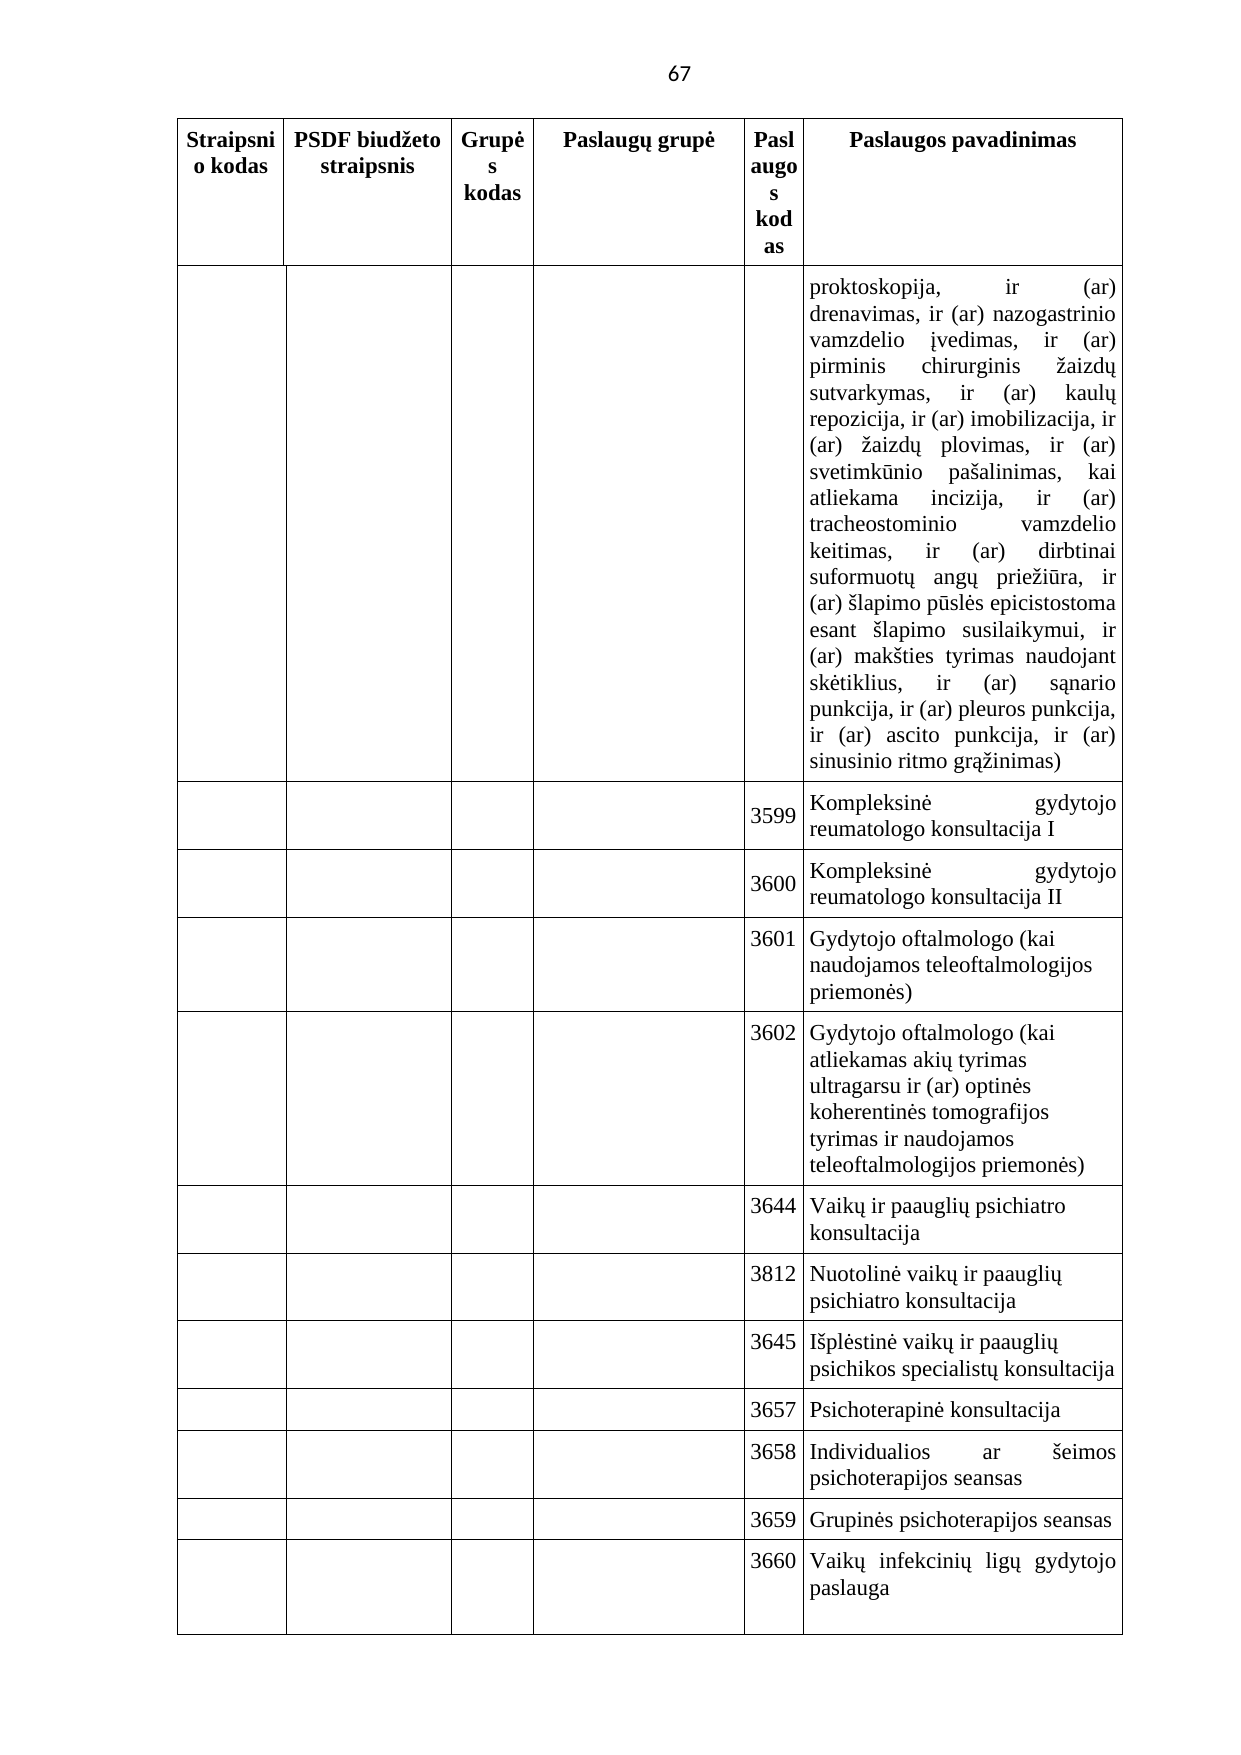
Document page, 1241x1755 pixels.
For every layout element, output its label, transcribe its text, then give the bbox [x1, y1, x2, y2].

table_cell [534, 1186, 744, 1252]
table_cell [452, 1254, 533, 1320]
table_cell Kompleksinė gydytojo reumatologo konsultacija II [804, 850, 1122, 917]
table_cell [287, 1540, 451, 1633]
table_header Paslaugos kodas [745, 119, 803, 265]
table_cell [287, 266, 451, 781]
table_cell [452, 1012, 533, 1184]
table_cell [452, 1499, 533, 1539]
table_cell Psichoterapinė konsultacija [804, 1389, 1122, 1430]
table_header PSDF biudžeto straipsnis [284, 119, 451, 265]
table_cell [452, 1321, 533, 1388]
table_cell Gydytojo oftalmologo (kai naudojamos teleoftalmologijos priemonės) [804, 918, 1122, 1011]
table_cell [287, 782, 451, 849]
table_cell Gydytojo oftalmologo (kai atliekamas akių tyrimas ultragarsu ir (ar) optinės koherentinės tomografijos tyrimas ir naudojamos teleoftalmologijos priemonės) [804, 1012, 1122, 1184]
table_cell [534, 1389, 744, 1430]
table_cell [534, 850, 744, 917]
table_cell 3658 [745, 1431, 803, 1498]
table_cell [534, 1012, 744, 1184]
table_cell [287, 1012, 451, 1184]
table_cell [452, 1186, 533, 1252]
table_cell [534, 1321, 744, 1388]
table_cell 3812 [745, 1254, 803, 1320]
table_cell 3601 [745, 918, 803, 1011]
table_cell [452, 266, 533, 781]
table_cell 3602 [745, 1012, 803, 1184]
table_cell [178, 1499, 286, 1539]
table_cell [287, 918, 451, 1011]
table_cell Nuotolinė vaikų ir paauglių psichiatro konsultacija [804, 1254, 1122, 1320]
table_cell [452, 1389, 533, 1430]
table_cell [178, 1186, 286, 1252]
table_header Paslaugų grupė [534, 119, 744, 265]
table_cell [287, 1389, 451, 1430]
table_cell proktoskopija, ir (ar) drenavimas, ir (ar) nazogastrinio vamzdelio įvedimas, ir (ar) pirminis chirurginis žaizdų sutvarkymas, ir (ar) kaulų repozicija, ir (ar) imobilizacija, ir (ar) žaizdų plovimas, ir (ar) svetimkūnio pašalinimas, kai atliekama incizija, ir (ar) tracheostominio vamzdelio keitimas, ir (ar) dirbtinai suformuotų angų priežiūra, ir (ar) šlapimo pūslės epicistostoma esant šlapimo susilaikymui, ir (ar) makšties tyrimas naudojant skėtiklius, ir (ar) sąnario punkcija, ir (ar) pleuros punkcija, ir (ar) ascito punkcija, ir (ar) sinusinio ritmo grąžinimas) [804, 266, 1122, 781]
table_cell [178, 1540, 286, 1633]
table_cell [178, 1321, 286, 1388]
table_cell [178, 782, 286, 849]
table_cell [178, 1254, 286, 1320]
table_cell Išplėstinė vaikų ir paauglių psichikos specialistų konsultacija [804, 1321, 1122, 1388]
table_cell [452, 1540, 533, 1633]
table_cell [534, 918, 744, 1011]
table_cell Kompleksinė gydytojo reumatologo konsultacija I [804, 782, 1122, 849]
table_cell 3599 [745, 782, 803, 849]
table_cell [287, 850, 451, 917]
table_cell Grupinės psichoterapijos seansas [804, 1499, 1122, 1539]
table_cell 3600 [745, 850, 803, 917]
table_cell Individualios ar šeimos psichoterapijos seansas [804, 1431, 1122, 1498]
table_cell 3657 [745, 1389, 803, 1430]
table_cell [452, 918, 533, 1011]
table_cell [287, 1499, 451, 1539]
table_cell [178, 1431, 286, 1498]
table_cell [534, 266, 744, 781]
table_cell [534, 1540, 744, 1633]
table_cell Vaikų infekcinių ligų gydytojo paslauga [804, 1540, 1122, 1633]
table_header Grupės kodas [452, 119, 533, 265]
table_cell 3660 [745, 1540, 803, 1633]
table_cell Vaikų ir paauglių psichiatro konsultacija [804, 1186, 1122, 1252]
table_cell [534, 1431, 744, 1498]
table_cell [178, 266, 286, 781]
table_cell [178, 1389, 286, 1430]
table_header Paslaugos pavadinimas [804, 119, 1122, 265]
table_cell [178, 918, 286, 1011]
table_cell [534, 1499, 744, 1539]
table_cell [287, 1186, 451, 1252]
table_cell [452, 1431, 533, 1498]
table_cell [745, 266, 803, 781]
table_header Straipsnio kodas [178, 119, 283, 265]
table_cell [534, 782, 744, 849]
table_cell [287, 1431, 451, 1498]
table_cell 3659 [745, 1499, 803, 1539]
table_cell 3645 [745, 1321, 803, 1388]
table_cell [452, 782, 533, 849]
table_cell [178, 1012, 286, 1184]
table_cell 3644 [745, 1186, 803, 1252]
table_cell [452, 850, 533, 917]
table_cell [287, 1254, 451, 1320]
table_cell [534, 1254, 744, 1320]
table_cell [178, 850, 286, 917]
table_cell [287, 1321, 451, 1388]
